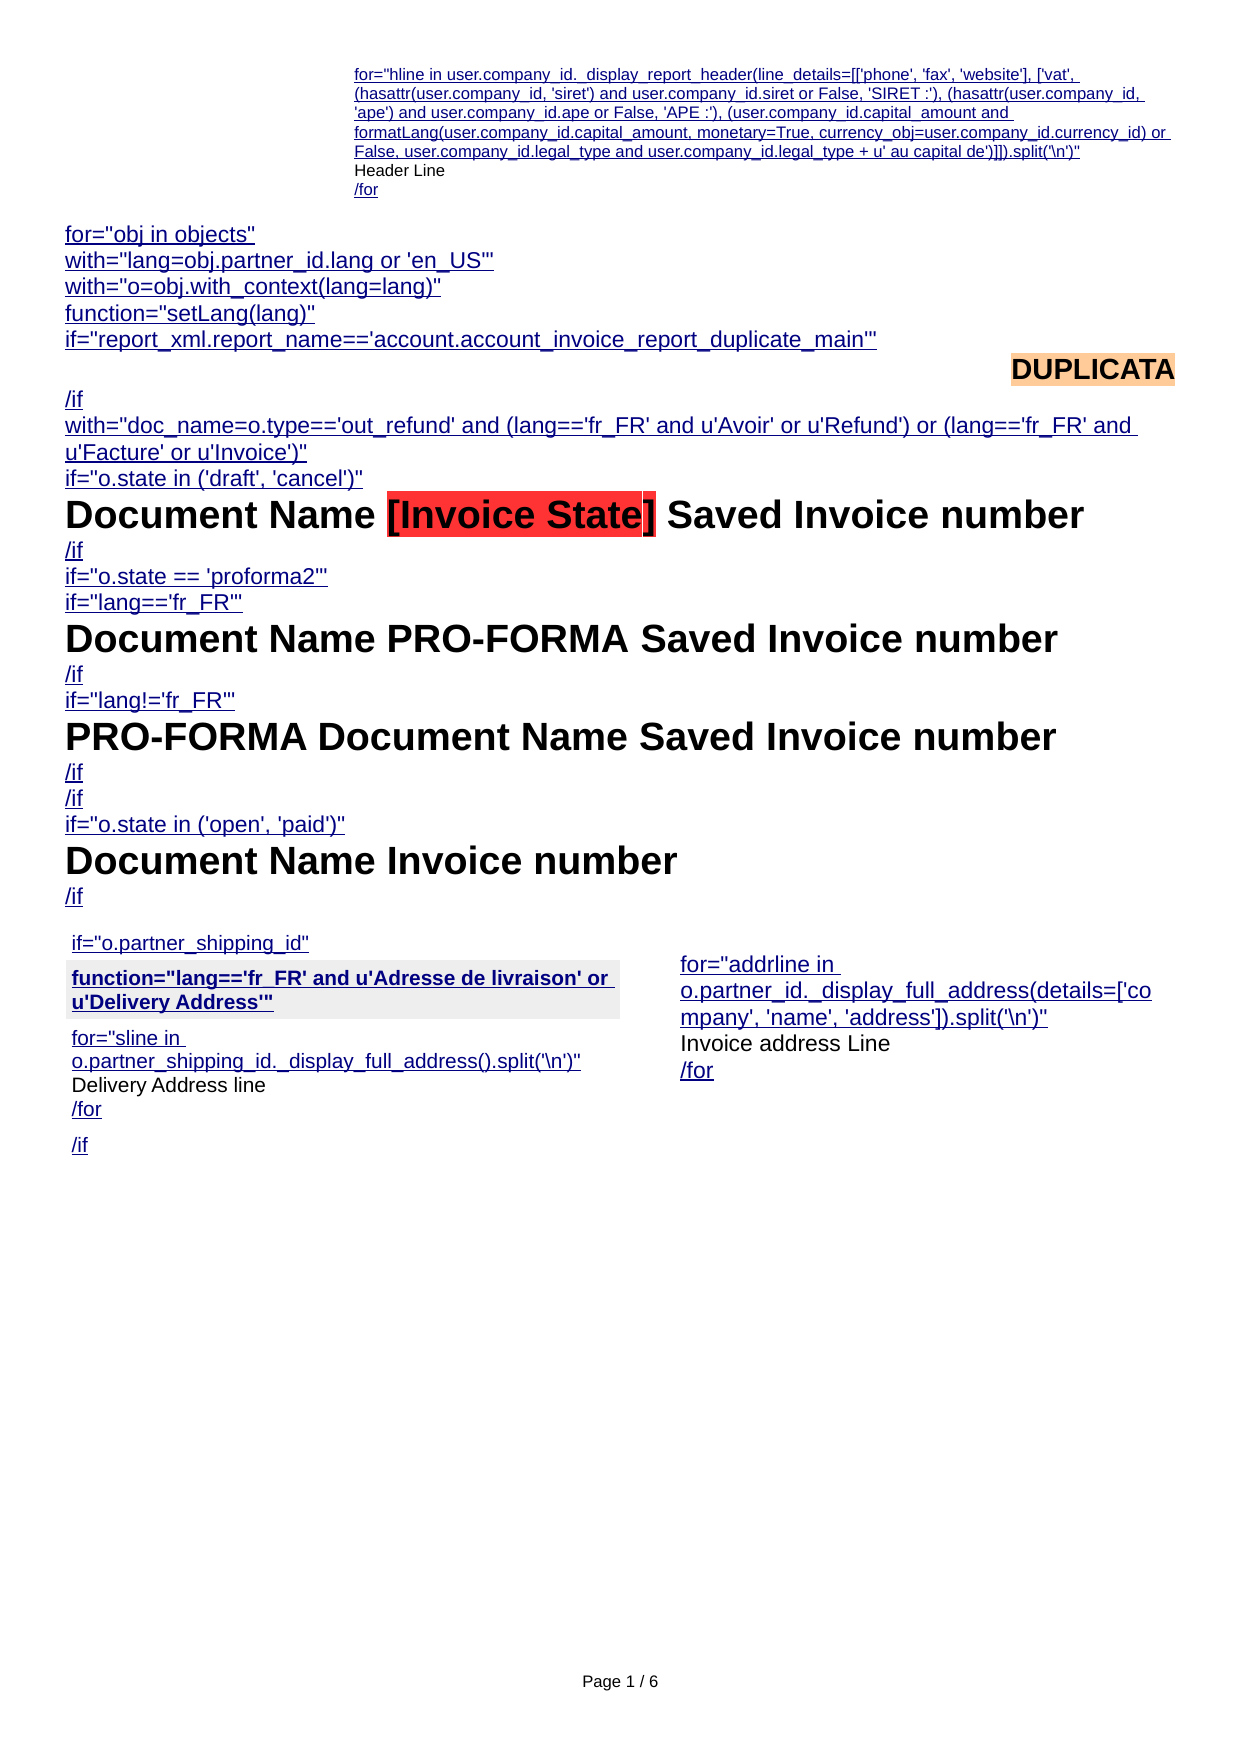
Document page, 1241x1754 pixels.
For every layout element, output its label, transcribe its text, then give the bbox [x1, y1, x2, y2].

text if="report_xml.report_name=='account.account_invoice_report_duplicate_main'" [65, 326, 1175, 352]
text if="lang!='fr_FR'" [65, 687, 1175, 713]
subtitle PRO-FORMA Document Name Saved Invoice number [65, 713, 1175, 759]
text with="lang=obj.partner_id.lang or 'en_US'" [65, 247, 1175, 273]
text /if [65, 785, 1175, 811]
text with="doc_name=o.type=='out_refund' and (lang=='fr_FR' and u'Avoir' or u'Refund') or (lang=='fr_FR' and u'Facture' or u'Invoice')" [65, 412, 1175, 465]
text if="o.state in ('draft', 'cancel')" [65, 465, 1175, 491]
subtitle Document Name PRO-FORMA Saved Invoice number [65, 616, 1175, 661]
text DUPLICATA [65, 352, 1175, 386]
table_cell for="sline in o.partner_shipping_id._display_full_address().split('\n')" Delivery Address line /for [66, 1020, 620, 1127]
text function="setLang(lang)" [65, 300, 1175, 326]
text /if [65, 883, 1175, 909]
table_header [626, 919, 674, 1168]
text /if [65, 661, 1175, 687]
table_header for="addrline in o.partner_id._display_full_address(details=['company', 'name', 'address']).split('\n')" Invoice address Line /for [675, 919, 1176, 1168]
subtitle Document Name Invoice number [65, 838, 1175, 883]
table_header if="o.partner_shipping_id" [66, 925, 620, 960]
table_cell /if [66, 1127, 620, 1162]
text with="o=obj.with_context(lang=lang)" [65, 273, 1175, 300]
text if="o.state == 'proforma2'" [65, 563, 1175, 589]
table_header [65, 919, 626, 1168]
text if="lang=='fr_FR'" [65, 589, 1175, 616]
text /if [65, 759, 1175, 785]
text for="obj in objects" [65, 221, 1175, 247]
text /if [65, 537, 1175, 563]
text /if [65, 386, 1175, 412]
subtitle Document Name [Invoice State] Saved Invoice number [65, 491, 1175, 537]
text if="o.state in ('open', 'paid')" [65, 811, 1175, 838]
table_cell function="lang=='fr_FR' and u'Adresse de livraison' or u'Delivery Address'" [66, 960, 620, 1019]
